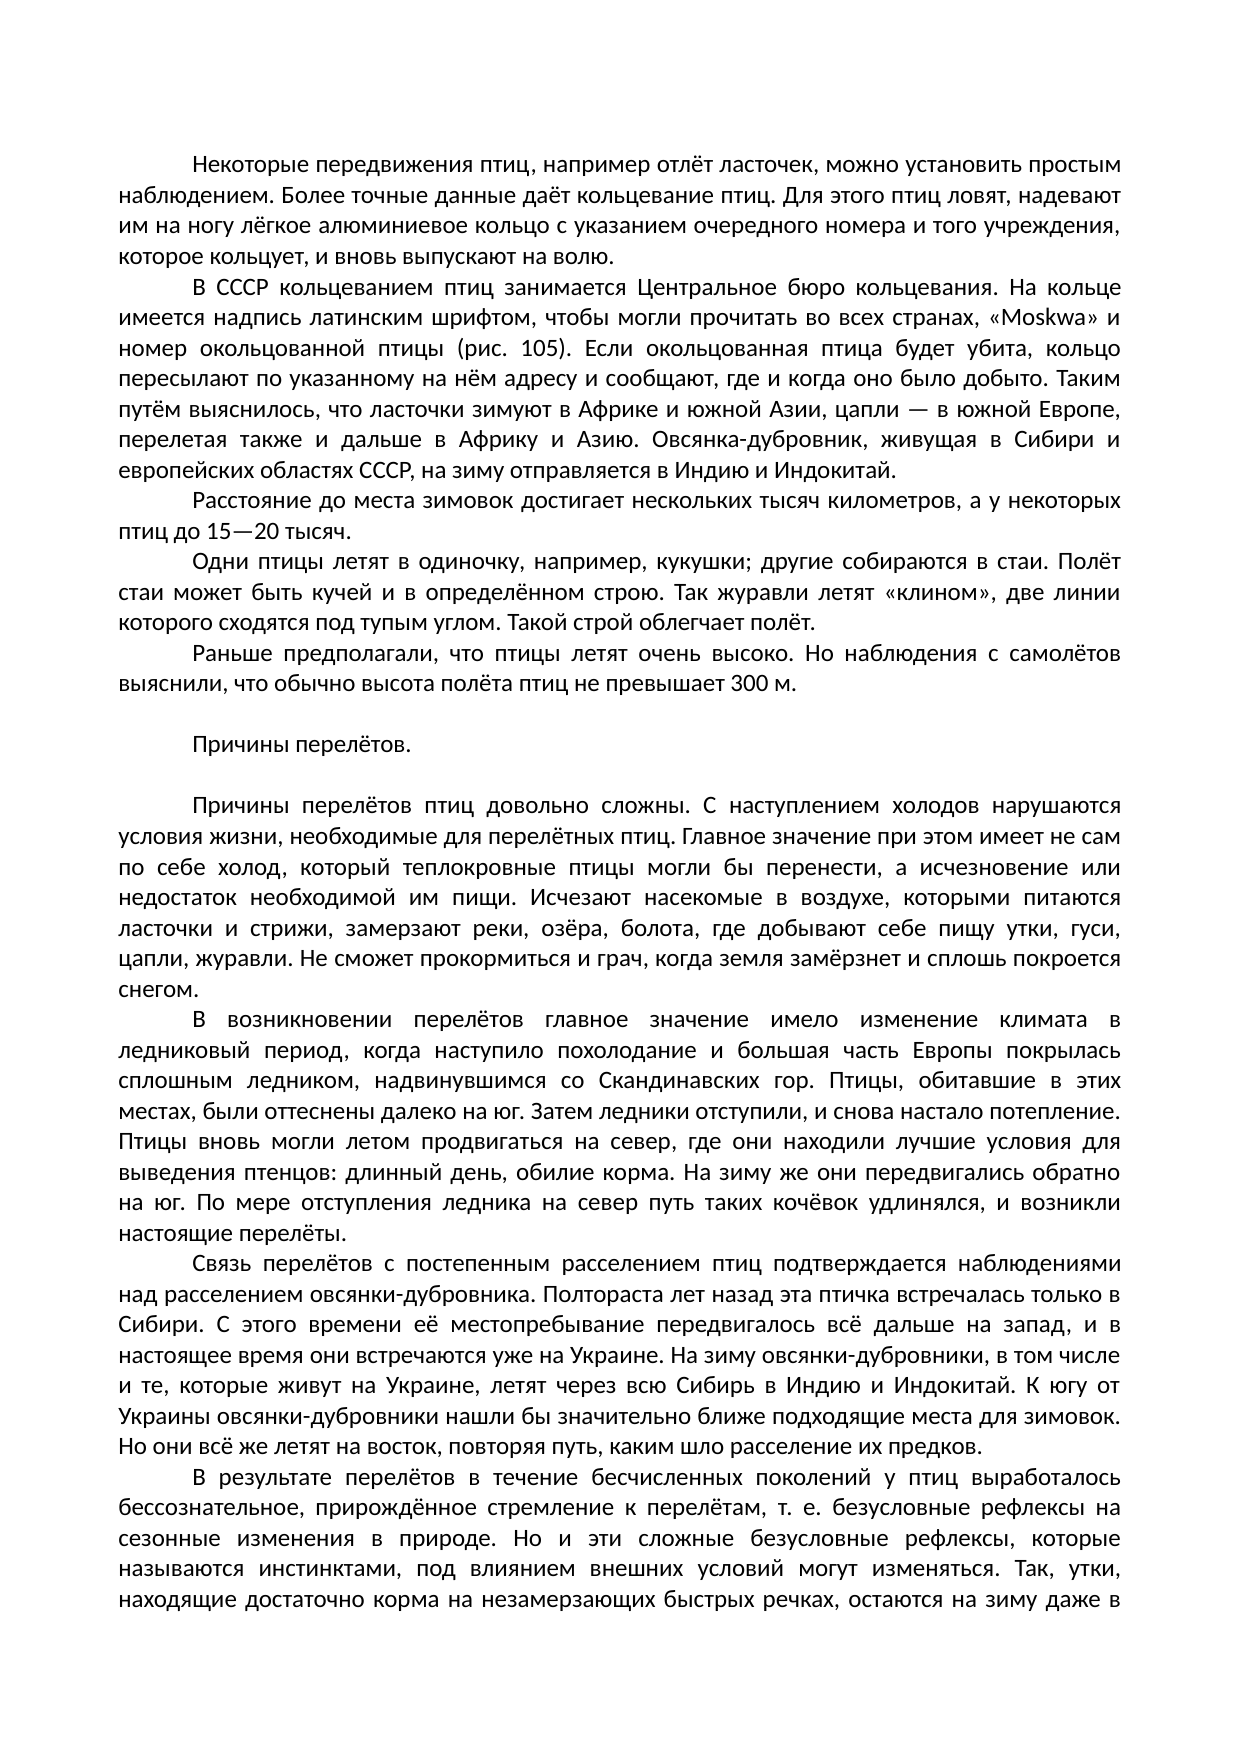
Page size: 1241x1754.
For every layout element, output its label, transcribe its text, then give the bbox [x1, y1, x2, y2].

text В СССР кольцеванием птиц занимается Центральное бюро кольцевания. На кольце имеется надпись латинским шрифтом, чтобы могли прочитать во всех странах, «Moskwa» и номер окольцованной птицы (рис. 105). Если окольцованная птица будет убита, кольцо пересылают по указанному на нём адресу и сообщают, где и когда оно было добыто. Таким путём выяснилось, что ласточки зимуют в Африке и южной Азии, цапли — в южной Европе, перелетая также и дальше в Африку и Азию. Овсянка-дубровник, живущая в Сибири и европейских областях СССР, на зиму отправляется в Индию и Индокитай. [118, 271, 1122, 484]
text Причины перелётов птиц довольно сложны. С наступлением холодов нарушаются условия жизни, необходимые для перелётных птиц. Главное значение при этом имеет не сам по себе холод, который теплокровные птицы могли бы перенести, а исчезновение или недостаток необходимой им пищи. Исчезают насекомые в воздухе, которыми питаются ласточки и стрижи, замерзают реки, озёра, болота, где добывают себе пищу утки, гуси, цапли, журавли. Не сможет прокормиться и грач, когда земля замёрзнет и сплошь покроется снегом. [118, 789, 1122, 1003]
text Раньше предполагали, что птицы летят очень высоко. Но наблюдения с самолётов выяснили, что обычно высота полёта птиц не превышает 300 м. [118, 637, 1122, 698]
text Одни птицы летят в одиночку, например, кукушки; другие собираются в стаи. Полёт стаи может быть кучей и в определённом строю. Так журавли летят «клином», две линии которого сходятся под тупым углом. Такой строй облегчает полёт. [118, 545, 1122, 637]
text Причины перелётов. [118, 728, 1122, 759]
text В возникновении перелётов главное значение имело изменение климата в ледниковый период, когда наступило похолодание и большая часть Европы покрылась сплошным ледником, надвинувшимся со Скандинавских гор. Птицы, обитавшие в этих местах, были оттеснены далеко на юг. Затем ледники отступили, и снова настало потепление. Птицы вновь могли летом продвигаться на север, где они находили лучшие условия для выведения птенцов: длинный день, обилие корма. На зиму же они передвигались обратно на юг. По мере отступления ледника на север путь таких кочёвок удлинялся, и возникли настоящие перелёты. [118, 1003, 1122, 1247]
text Некоторые передвижения птиц, например отлёт ласточек, можно установить простым наблюдением. Более точные данные даёт кольцевание птиц. Для этого птиц ловят, надевают им на ногу лёгкое алюминиевое кольцо с указанием очередного номера и того учреждения, которое кольцует, и вновь выпускают на волю. [118, 149, 1122, 271]
text Связь перелётов с постепенным расселением птиц подтверждается наблюдениями над расселением овсянки-дубровника. Полтораста лет назад эта птичка встречалась только в Сибири. С этого времени её местопребывание передвигалось всё дальше на запад, и в настоящее время они встречаются уже на Украине. На зиму овсянки-дубровники, в том числе и те, которые живут на Украине, летят через всю Сибирь в Индию и Индокитай. К югу от Украины овсянки-дубровники нашли бы значительно ближе подходящие места для зимовок. Но они всё же летят на восток, повторяя путь, каким шло расселение их предков. [118, 1247, 1122, 1461]
text В результате перелётов в течение бесчисленных поколений у птиц выработалось бессознательное, прирождённое стремление к перелётам, т. е. безусловные рефлексы на сезонные изменения в природе. Но и эти сложные безусловные рефлексы, которые называются инстинктами, под влиянием внешних условий могут изменяться. Так, утки, находящие достаточно корма на незамерзающих быстрых речках, остаются на зиму даже в [118, 1461, 1122, 1614]
text Расстояние до места зимовок достигает нескольких тысяч километров, а у некоторых птиц до 15—20 тысяч. [118, 484, 1122, 545]
